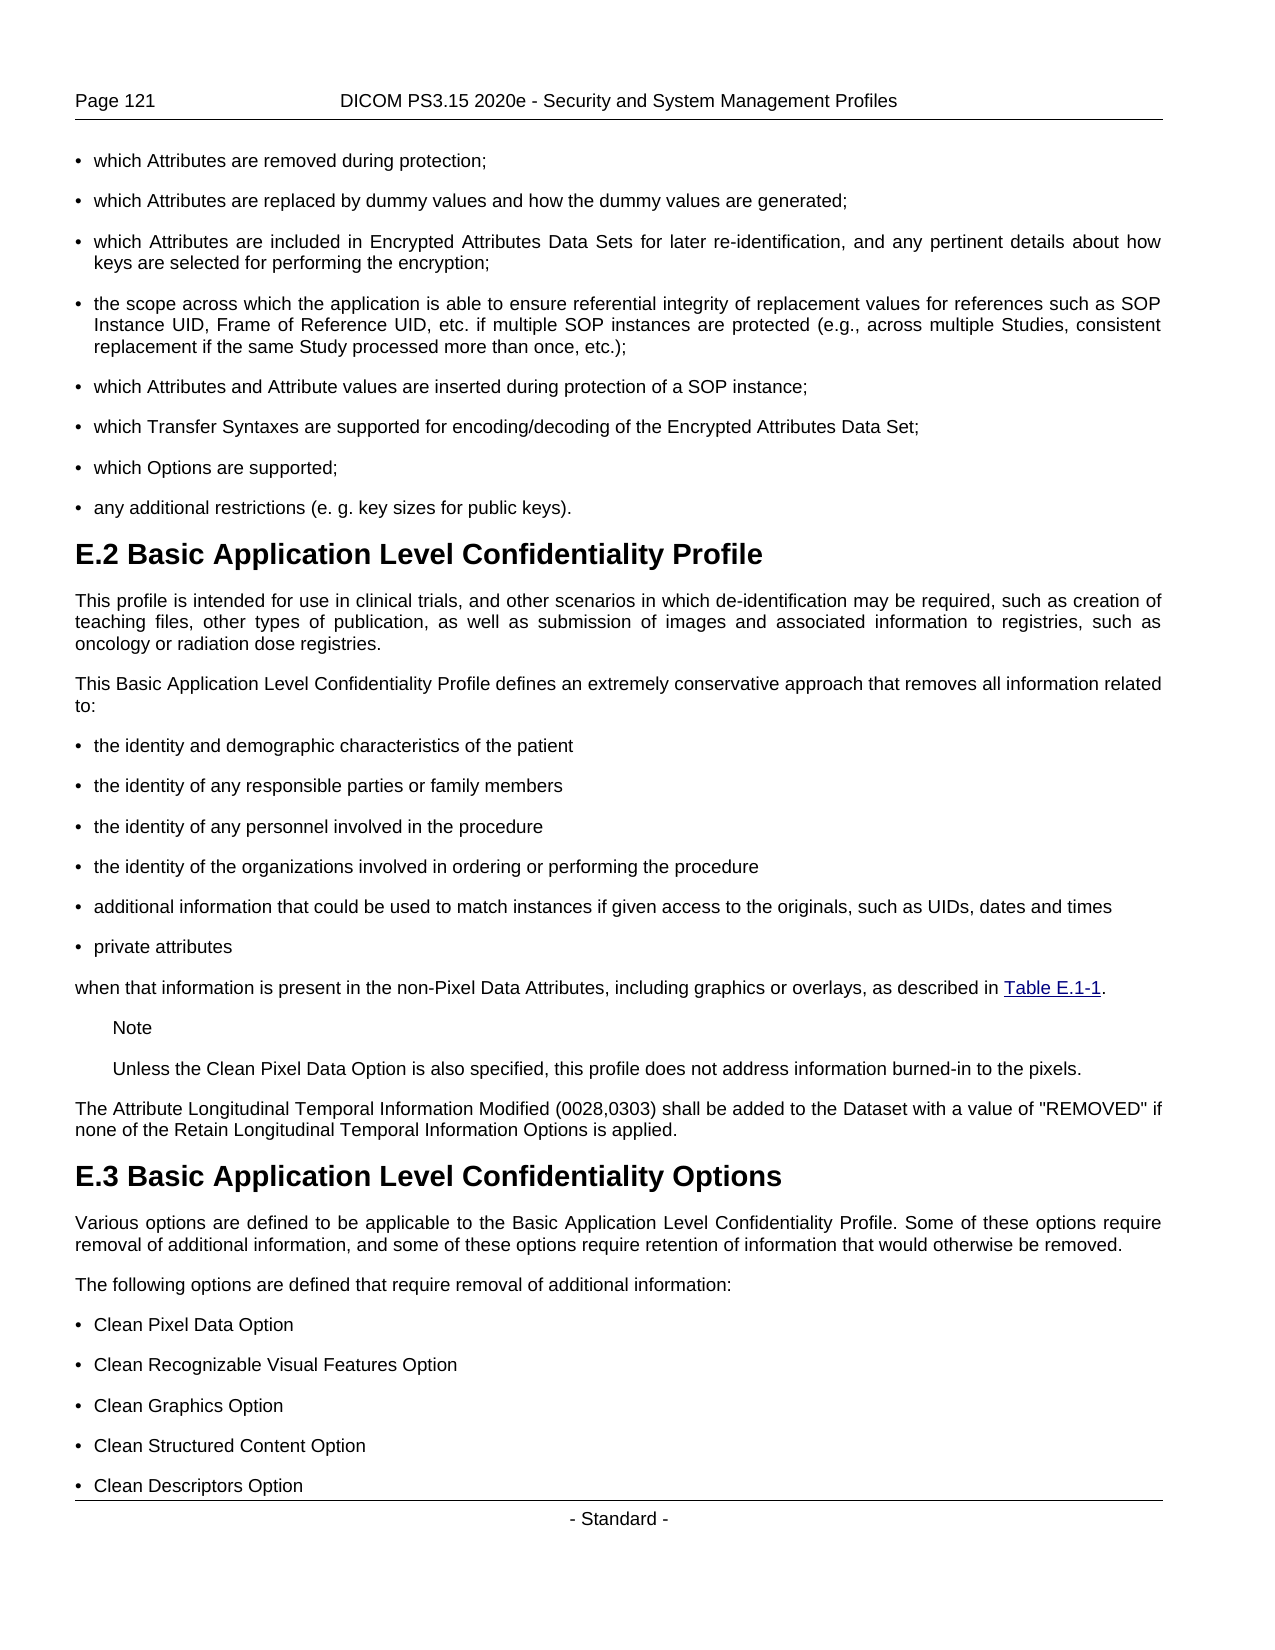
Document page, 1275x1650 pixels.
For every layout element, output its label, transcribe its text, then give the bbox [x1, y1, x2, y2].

text E.3 Basic Application Level Confidentiality Options [75, 1159, 1162, 1193]
text • the scope across which the application is able to ensure referential integrity of replacement values for references such as SOP Instance UID, Frame of Reference UID, etc. if multiple SOP instances are protected (e.g., across multiple Studies, consistent replacement if the same Study processed more than once, etc.); [75, 292, 1162, 357]
text • which Attributes are replaced by dummy values and how the dummy values are generated; [75, 190, 1162, 212]
text • Clean Structured Content Option [75, 1435, 1162, 1456]
text • Clean Recognizable Visual Features Option [75, 1354, 1162, 1376]
text • which Options are supported; [75, 457, 1162, 478]
text This profile is intended for use in clinical trials, and other scenarios in which de-identification may be required, such as creation of teaching files, other types of publication, as well as submission of images and associated information to registries, such as oncology or radiation dose registries. [75, 589, 1162, 654]
text • the identity of any personnel involved in the procedure [75, 815, 1162, 837]
text The following options are defined that require removal of additional information: [75, 1274, 1162, 1295]
text • which Transfer Syntaxes are supported for encoding/decoding of the Encrypted Attributes Data Set; [75, 416, 1162, 438]
text • Clean Pixel Data Option [75, 1314, 1162, 1336]
text • the identity of any responsible parties or family members [75, 775, 1162, 797]
text E.2 Basic Application Level Confidentiality Profile [75, 537, 1162, 571]
text The Attribute Longitudinal Temporal Information Modified (0028,0303) shall be added to the Dataset with a value of "REMOVED" if none of the Retain Longitudinal Temporal Information Options is applied. [75, 1098, 1162, 1141]
text • the identity and demographic characteristics of the patient [75, 735, 1162, 756]
text • which Attributes and Attribute values are inserted during protection of a SOP instance; [75, 376, 1162, 397]
text Various options are defined to be applicable to the Basic Application Level Confidentiality Profile. Some of these options require removal of additional information, and some of these options require retention of information that would otherwise be removed. [75, 1212, 1162, 1255]
text • Clean Descriptors Option [75, 1475, 1162, 1497]
text when that information is present in the non-Pixel Data Attributes, including graphics or overlays, as described in Table E.1-1. [75, 977, 1162, 998]
text Unless the Clean Pixel Data Option is also specified, this profile does not address information burned-in to the pixels. [112, 1057, 1125, 1079]
text • Clean Graphics Option [75, 1394, 1162, 1416]
text • private attributes [75, 936, 1162, 958]
text • the identity of the organizations involved in ordering or performing the procedure [75, 856, 1162, 877]
text • additional information that could be used to match instances if given access to the originals, such as UIDs, dates and times [75, 896, 1162, 918]
text • which Attributes are included in Encrypted Attributes Data Sets for later re-identification, and any pertinent details about how keys are selected for performing the encryption; [75, 231, 1162, 274]
text Note [112, 1017, 1125, 1038]
text • any additional restrictions (e. g. key sizes for public keys). [75, 497, 1162, 518]
text This Basic Application Level Confidentiality Profile defines an extremely conservative approach that removes all information related to: [75, 673, 1162, 716]
text • which Attributes are removed during protection; [75, 150, 1162, 172]
